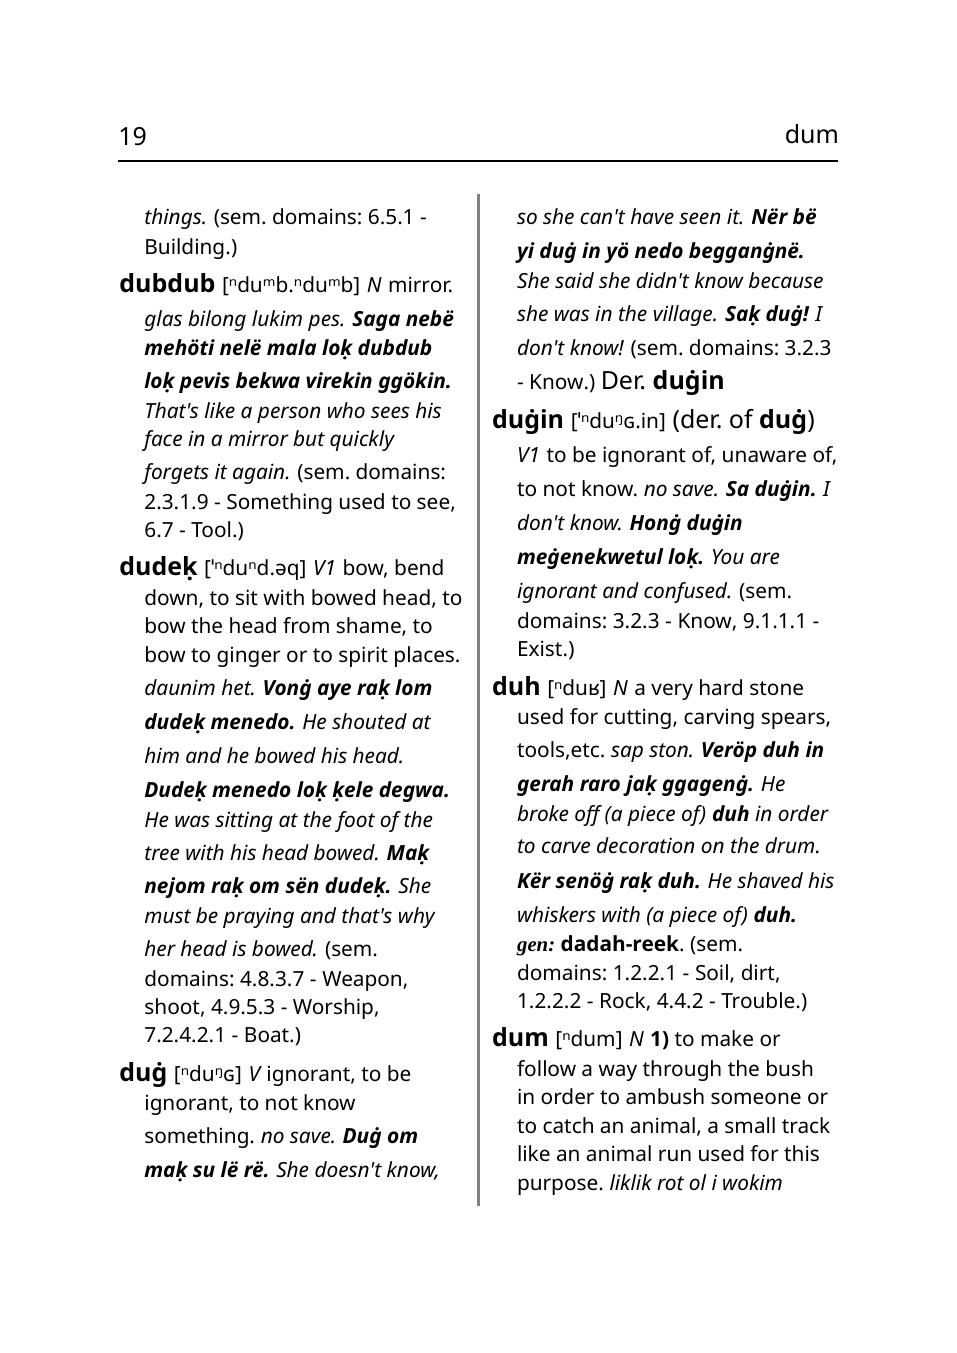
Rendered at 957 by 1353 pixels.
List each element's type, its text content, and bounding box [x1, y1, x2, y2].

text things. (sem. domains: 6.5.1 - Building.) [119, 196, 465, 262]
text dubdub [ⁿduᵐb.ⁿduᵐb] N mirror. glas bilong lukim pes. Saga nebë mehöti nelë mala loḳ dubdub loḳ pevis bekwa virekin ggökin. That's like a person who sees his face in a mirror but quickly forgets it again. (sem. domains: 2.3.1.9 - Something used to see, 6.7 - Tool.) [119, 262, 465, 546]
text dudeḳ [ˈⁿduⁿd.əq] V1 bow, bend down, to sit with bowed head, to bow the head from shame, to bow to ginger or to spirit places. daunim het. Vonġ aye raḳ lom dudeḳ menedo. He shouted at him and he bowed his head. Dudeḳ menedo loḳ ḳele degwa. He was sitting at the foot of the tree with his head bowed. Maḳ nejom raḳ om sën dudeḳ. She must be praying and that's why her head is bowed. (sem. domains: 4.8.3.7 - Weapon, shoot, 4.9.5.3 - Worship, 7.2.4.2.1 - Boat.) [119, 546, 465, 1051]
text duh [ⁿduʁ] N a very hard stone used for cutting, carving spears, tools,etc. sap ston. Veröp duh in gerah raro jaḳ ggagenġ. He broke off (a piece of) duh in order to carve decoration on the drum. Kër senöġ raḳ duh. He shaved his whiskers with (a piece of) duh. gen: dadah-reek. (sem. domains: 1.2.2.1 - Soil, dirt, 1.2.2.2 - Rock, 4.4.2 - Trouble.) [492, 665, 837, 1017]
text duġin [ˈⁿduᵑɢ.in] (der. of duġ) V1 to be ignorant of, unaware of, to not know. no save. Sa duġin. I don't know. Honġ duġin meġenekwetul loḳ. You are ignorant and confused. (sem. domains: 3.2.3 - Know, 9.1.1.1 - Exist.) [492, 398, 837, 665]
text so she can't have seen it. Nër bë yi duġ in yö nedo begganġnë. She said she didn't know because she was in the village. Saḳ duġ! I don't know! (sem. domains: 3.2.3 - Know.) Der. duġin [492, 196, 837, 398]
text duġ [ⁿduᵑɢ] V ignorant, to be ignorant, to not know something. no save. Duġ om maḳ su lë rë. She doesn't know, [119, 1051, 465, 1189]
text dum [ⁿdum] N 1) to make or follow a way through the bush in order to ambush someone or to catch an animal, a small track like an animal run used for this purpose. liklik rot ol i wokim [492, 1017, 837, 1200]
